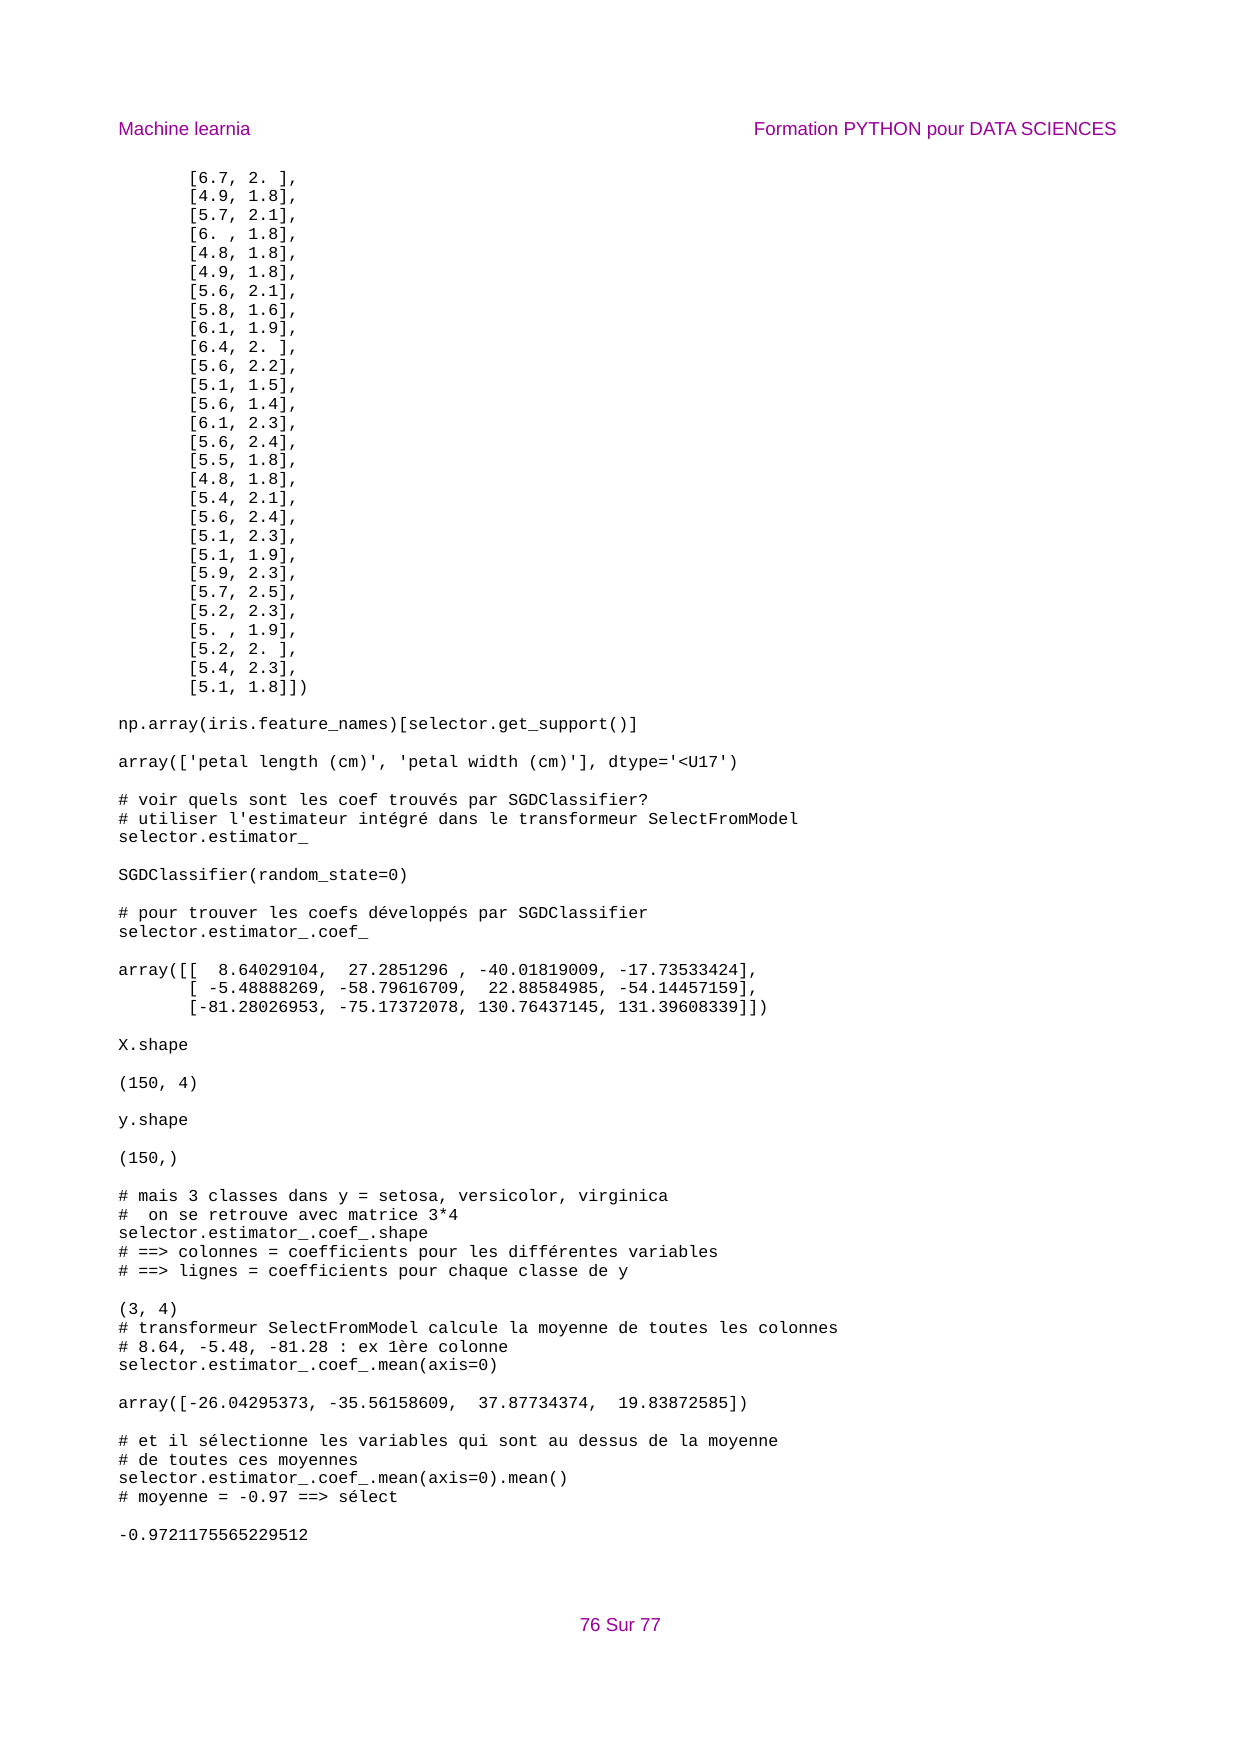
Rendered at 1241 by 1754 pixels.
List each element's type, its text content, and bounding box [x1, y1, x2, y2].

text [5.1, 1.5], [118, 377, 1122, 395]
text [5.6, 2.2], [118, 358, 1122, 377]
text [ -5.48888269, -58.79616709, 22.88584985, -54.14457159], [118, 980, 1122, 999]
text [4.9, 1.8], [118, 263, 1122, 282]
text X.shape [118, 1036, 1122, 1055]
text -0.9721175565229512 [118, 1527, 1122, 1546]
text [6.1, 2.3], [118, 414, 1122, 433]
text # pour trouver les coefs développés par SGDClassifier [118, 904, 1122, 923]
text selector.estimator_.coef_ [118, 923, 1122, 942]
text array([-26.04295373, -35.56158609, 37.87734374, 19.83872585]) [118, 1395, 1122, 1413]
text [5.4, 2.1], [118, 490, 1122, 508]
text selector.estimator_.coef_.shape [118, 1225, 1122, 1244]
text # et il sélectionne les variables qui sont au dessus de la moyenne [118, 1432, 1122, 1451]
text [4.8, 1.8], [118, 244, 1122, 263]
text [5.2, 2.3], [118, 603, 1122, 622]
text # on se retrouve avec matrice 3*4 [118, 1206, 1122, 1225]
text # mais 3 classes dans y = setosa, versicolor, virginica [118, 1187, 1122, 1206]
text [5.6, 2.4], [118, 433, 1122, 452]
text # moyenne = -0.97 ==> sélect [118, 1489, 1122, 1508]
text selector.estimator_.coef_.mean(axis=0) [118, 1357, 1122, 1376]
text (3, 4) [118, 1300, 1122, 1319]
text # utiliser l'estimateur intégré dans le transformeur SelectFromModel [118, 810, 1122, 829]
text # ==> lignes = coefficients pour chaque classe de y [118, 1263, 1122, 1282]
text [5.1, 1.8]]) [118, 678, 1122, 697]
text [6.7, 2. ], [118, 169, 1122, 188]
text # de toutes ces moyennes [118, 1451, 1122, 1470]
text # voir quels sont les coef trouvés par SGDClassifier? [118, 791, 1122, 810]
text [5.8, 1.6], [118, 301, 1122, 320]
text [5.6, 2.1], [118, 282, 1122, 301]
text np.array(iris.feature_names)[selector.get_support()] [118, 716, 1122, 735]
text # 8.64, -5.48, -81.28 : ex 1ère colonne [118, 1338, 1122, 1357]
text [6. , 1.8], [118, 226, 1122, 244]
text [4.9, 1.8], [118, 188, 1122, 207]
text [5.4, 2.3], [118, 659, 1122, 678]
text [5.1, 2.3], [118, 527, 1122, 546]
text [5.9, 2.3], [118, 565, 1122, 584]
text [5.6, 2.4], [118, 508, 1122, 527]
text [5.7, 2.5], [118, 584, 1122, 603]
text [6.4, 2. ], [118, 339, 1122, 358]
text [4.8, 1.8], [118, 471, 1122, 490]
text (150, 4) [118, 1074, 1122, 1093]
text [5.5, 1.8], [118, 452, 1122, 471]
text [5.1, 1.9], [118, 546, 1122, 565]
text array([[ 8.64029104, 27.2851296 , -40.01819009, -17.73533424], [118, 961, 1122, 980]
text [5.2, 2. ], [118, 641, 1122, 659]
text SGDClassifier(random_state=0) [118, 867, 1122, 886]
text [5.7, 2.1], [118, 207, 1122, 226]
text # transformeur SelectFromModel calcule la moyenne de toutes les colonnes [118, 1319, 1122, 1338]
text array(['petal length (cm)', 'petal width (cm)'], dtype='<U17') [118, 754, 1122, 772]
text selector.estimator_.coef_.mean(axis=0).mean() [118, 1470, 1122, 1489]
text y.shape [118, 1112, 1122, 1131]
text [5. , 1.9], [118, 622, 1122, 641]
text [-81.28026953, -75.17372078, 130.76437145, 131.39608339]]) [118, 999, 1122, 1018]
text selector.estimator_ [118, 829, 1122, 848]
text # ==> colonnes = coefficients pour les différentes variables [118, 1244, 1122, 1263]
text (150,) [118, 1149, 1122, 1168]
text [6.1, 1.9], [118, 320, 1122, 339]
text [5.6, 1.4], [118, 395, 1122, 414]
